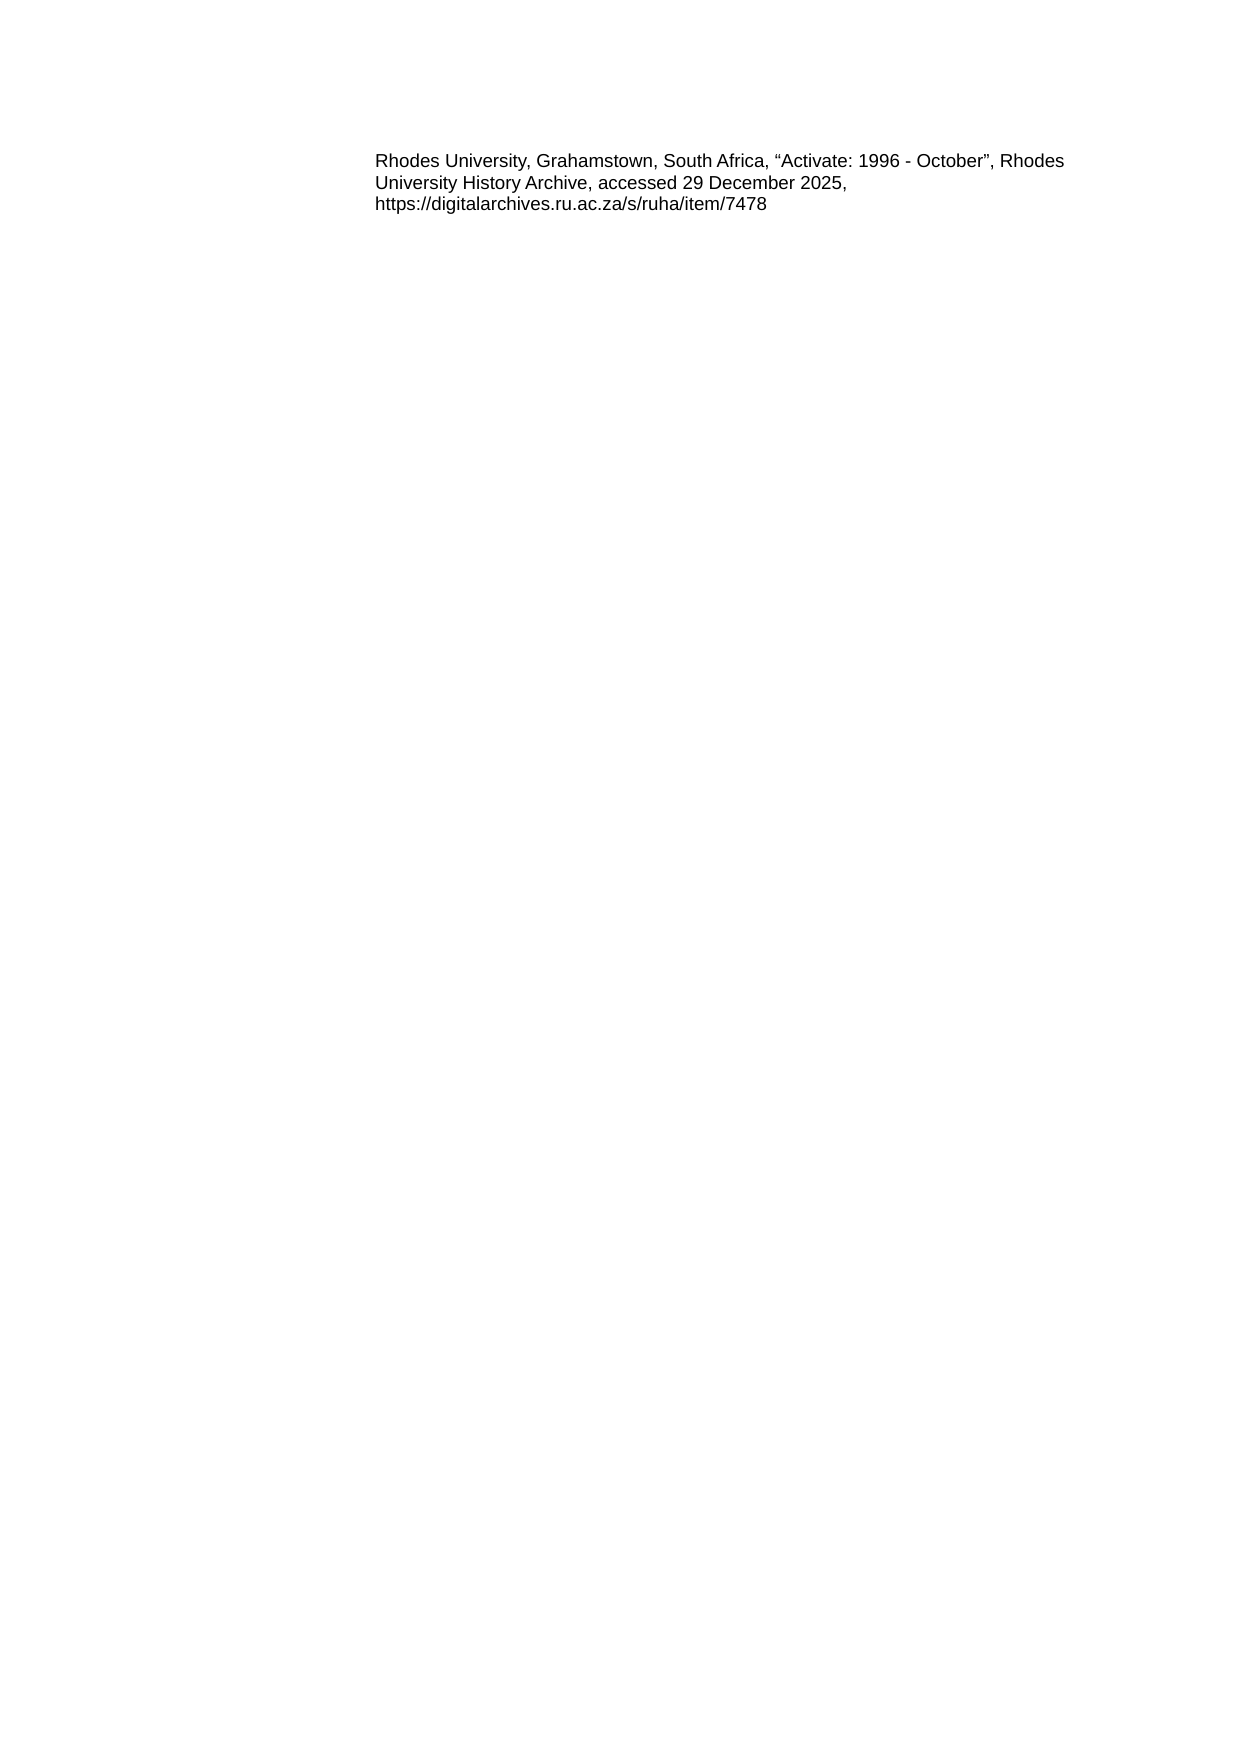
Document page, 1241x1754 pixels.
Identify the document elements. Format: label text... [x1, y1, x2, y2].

text Rhodes University, Grahamstown, South Africa, “Activate: 1996 - October”, Rhodes University History Archive, accessed 29 December 2025, https://digitalarchives.ru.ac.za/s/ruha/item/7478 [375, 150, 1090, 215]
